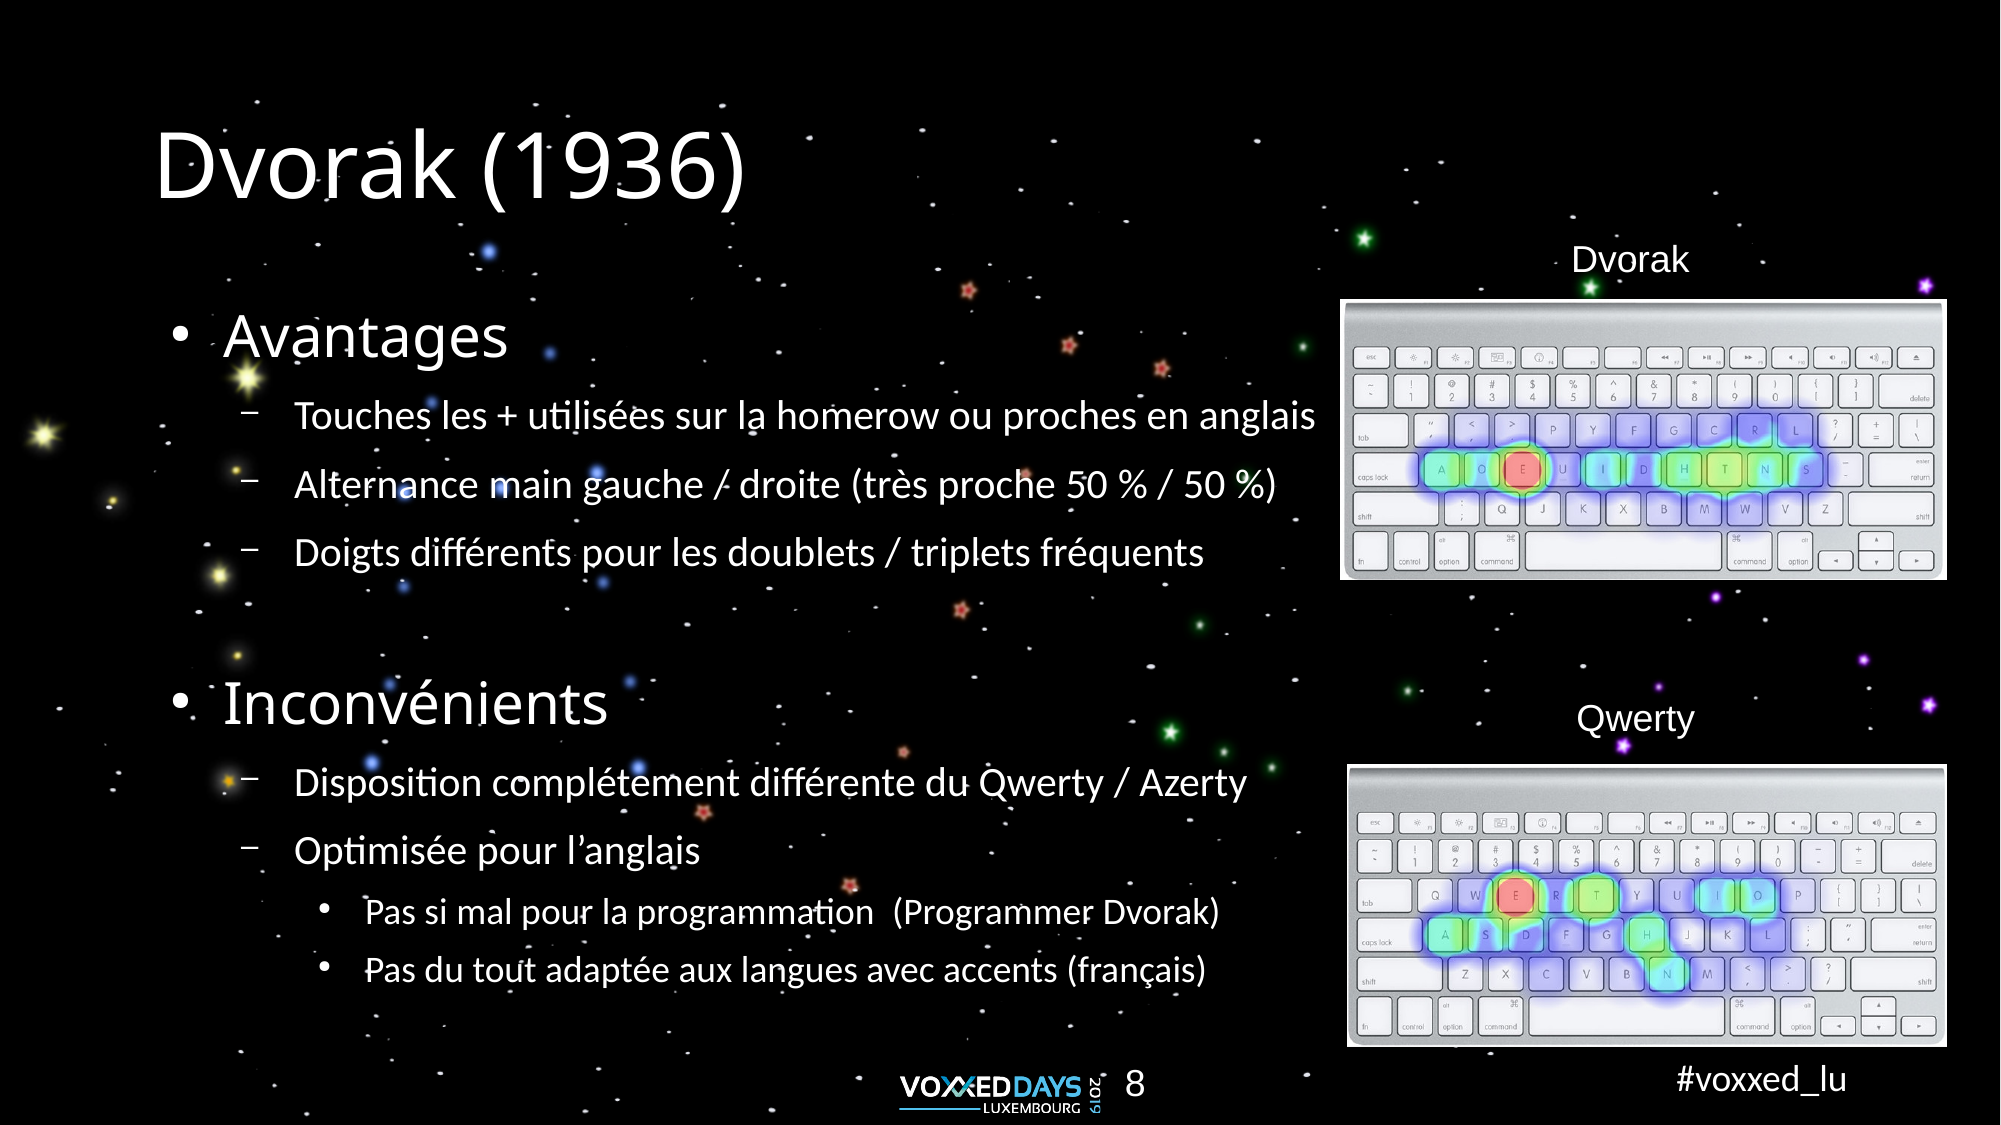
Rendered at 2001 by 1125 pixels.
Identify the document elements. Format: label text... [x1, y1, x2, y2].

title Dvorak (1936) [137, 59, 1863, 278]
text_box [1110, 1054, 1739, 1125]
text_box Dvorak [1556, 230, 1705, 288]
text_box Qwerty [1561, 690, 1711, 747]
picture [0, 0, 2001, 1125]
list Avantages Touches les + utilisées sur la homerow ou proches en anglais Alternance main gauche / droite (très proche 50 % / 50 %) Doigts différents pour les doublets / triplets fréquents Inconvénients Disposition complétement différente du Qwerty / Azerty Optimisée pour l’anglais Pas si mal pour la programmation (Programmer Dvorak) Pas du tout adaptée aux langues avec accents (français) [137, 299, 1863, 1014]
